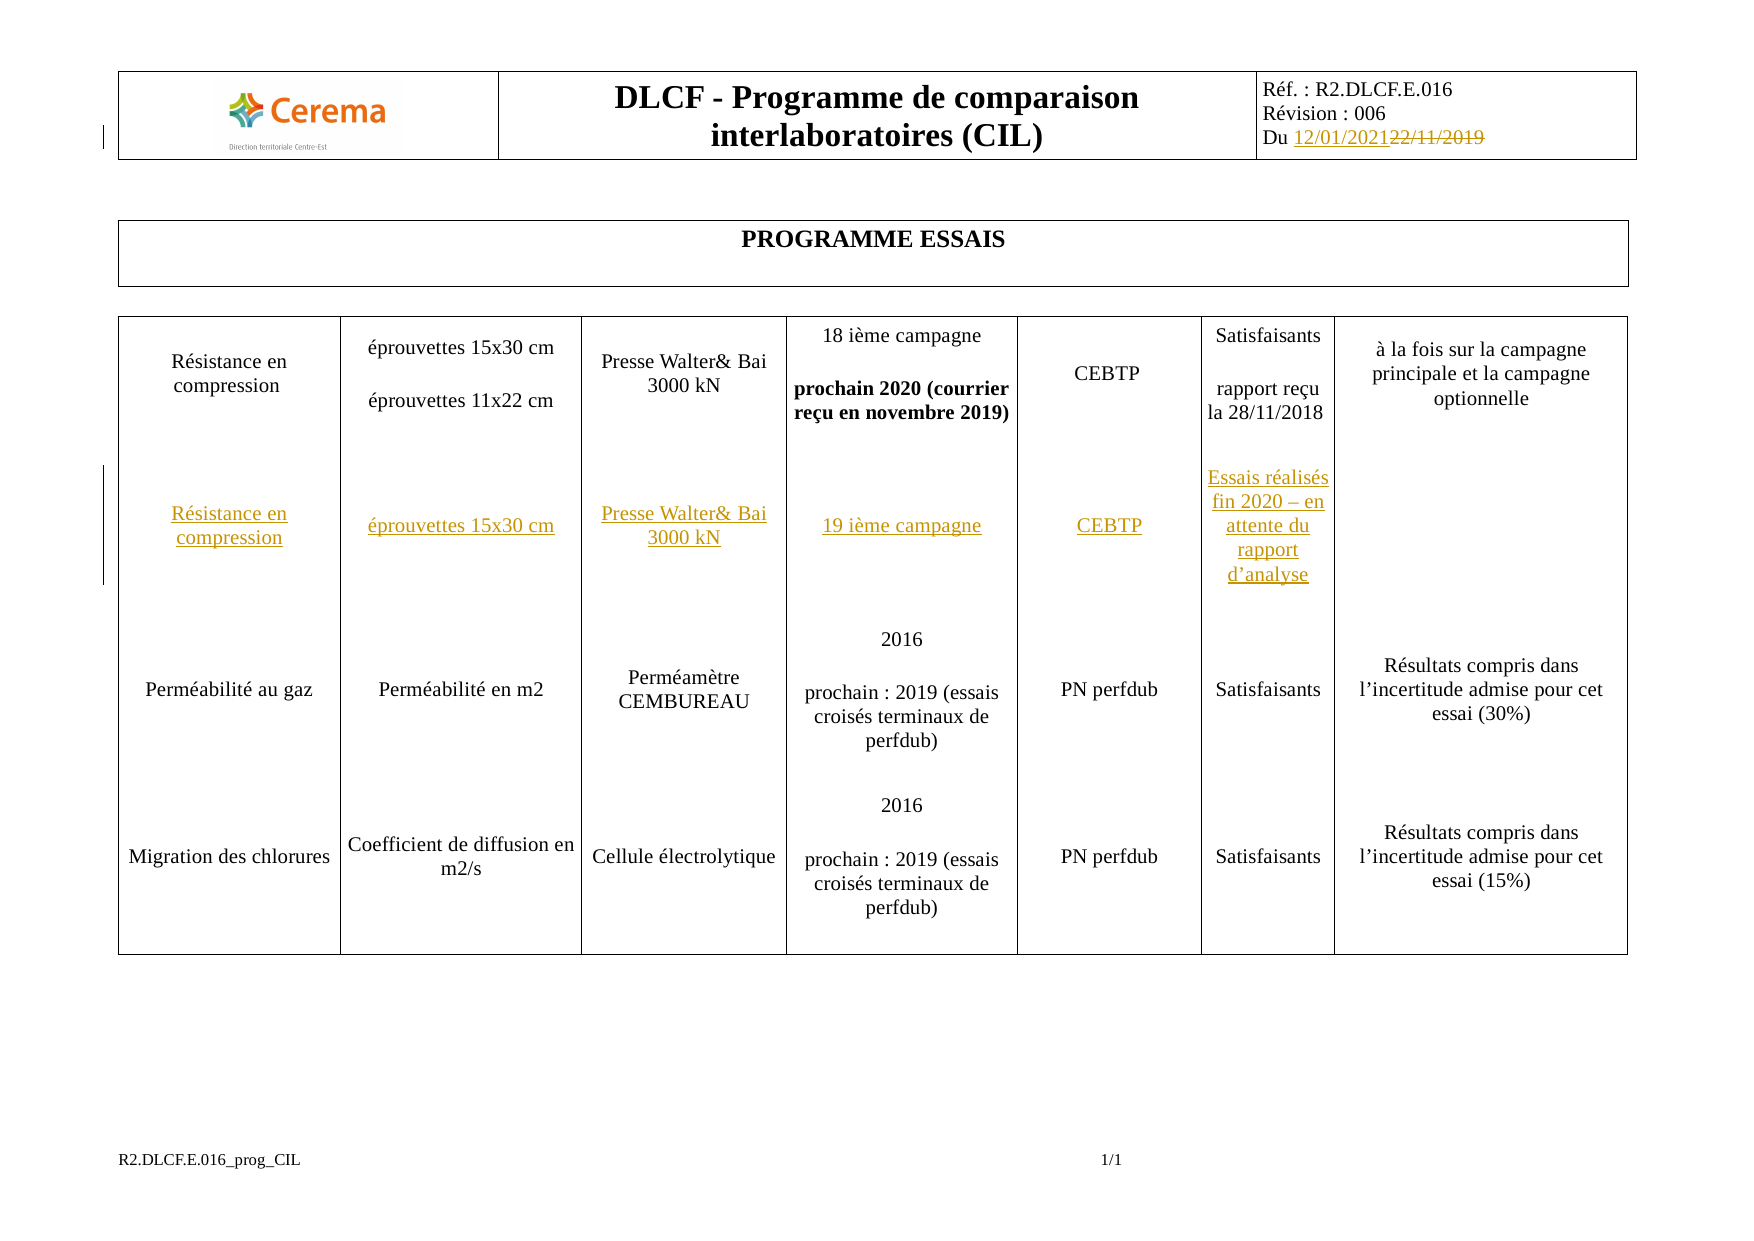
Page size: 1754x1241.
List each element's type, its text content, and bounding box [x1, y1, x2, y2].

table_cell Satisfaisants [1202, 787, 1334, 954]
table_cell Cellule électrolytique [582, 787, 786, 954]
table_header CEBTP [1018, 317, 1201, 459]
table_cell Résistance en compression [119, 459, 340, 621]
table_header à la fois sur la campagne principale et la campagne optionnelle [1335, 317, 1627, 459]
table_header Résistance en compression [119, 317, 340, 459]
table_cell 2016 prochain : 2019 (essais croisés terminaux de perfdub) [787, 787, 1017, 954]
table_cell [1335, 459, 1627, 621]
table_cell PN perfdub [1018, 621, 1201, 787]
table_cell éprouvettes 15x30 cm [341, 459, 581, 621]
table_cell Satisfaisants [1202, 621, 1334, 787]
table_cell CEBTP [1018, 459, 1201, 621]
table_cell Essais réalisés fin 2020 – en attente du rapport d’analyse [1202, 459, 1334, 621]
table_cell Presse Walter& Bai 3000 kN [582, 459, 786, 621]
table_header Presse Walter& Bai 3000 kN [582, 317, 786, 459]
table_header 18 ième campagne prochain 2020 (courrier reçu en novembre 2019) [787, 317, 1017, 459]
table_cell Coefficient de diffusion en m2/s [341, 787, 581, 954]
table_header éprouvettes 15x30 cm éprouvettes 11x22 cm [341, 317, 581, 459]
table_header Satisfaisants rapport reçu la 28/11/2018 [1202, 317, 1334, 459]
table_cell 19 ième campagne [787, 459, 1017, 621]
table_cell Résultats compris dans l’incertitude admise pour cet essai (30%) [1335, 621, 1627, 787]
table_cell Résultats compris dans l’incertitude admise pour cet essai (15%) [1335, 787, 1627, 954]
table_cell Perméabilité en m2 [341, 621, 581, 787]
table_header Programme essais [119, 221, 1628, 286]
table_cell Perméamètre CEMBUREAU [582, 621, 786, 787]
picture [213, 76, 402, 154]
table_cell PN perfdub [1018, 787, 1201, 954]
table_cell Perméabilité au gaz [119, 621, 340, 787]
table_cell 2016 prochain : 2019 (essais croisés terminaux de perfdub) [787, 621, 1017, 787]
table_cell Migration des chlorures [119, 787, 340, 954]
